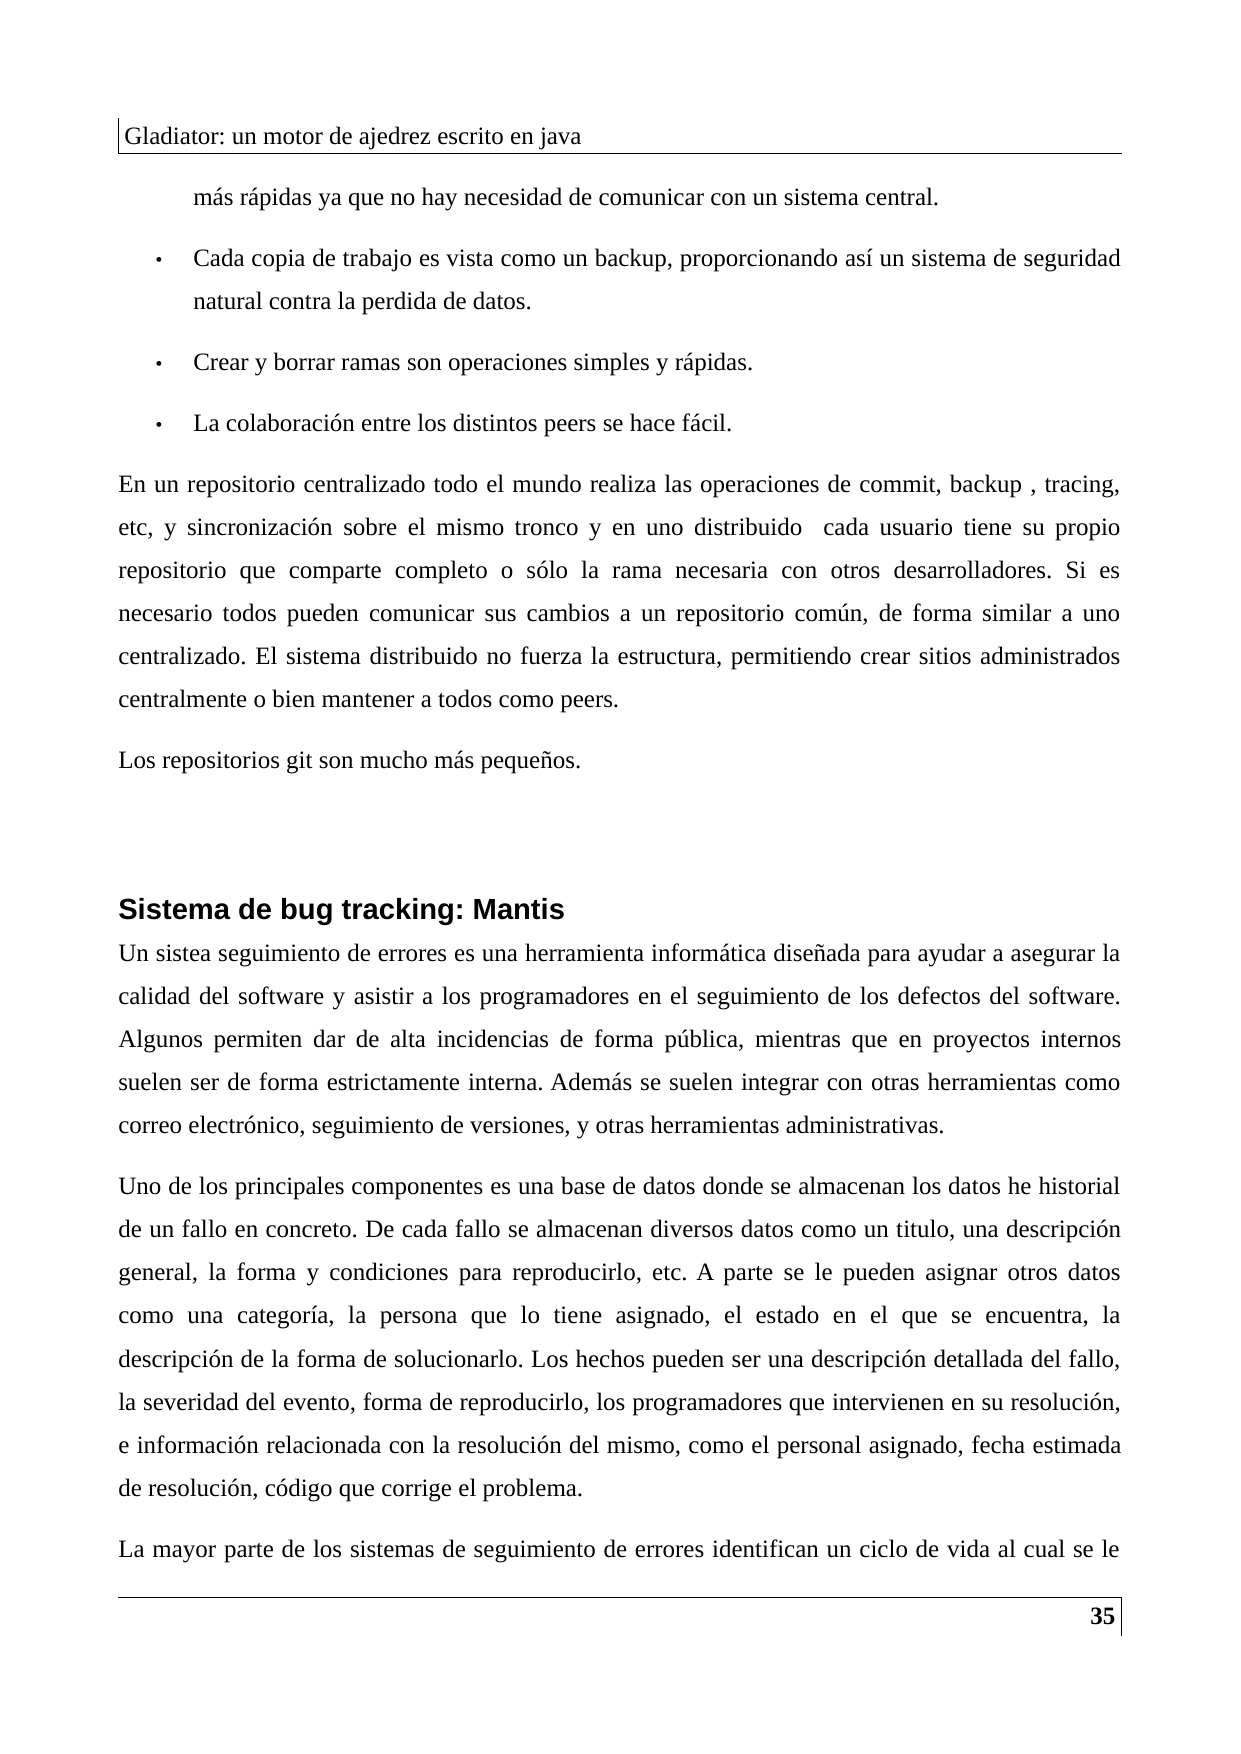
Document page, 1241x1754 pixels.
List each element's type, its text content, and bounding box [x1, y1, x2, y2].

list más rápidas ya que no hay necesidad de comunicar con un sistema central. [156, 182, 1122, 211]
text La mayor parte de los sistemas de seguimiento de errores identifican un ciclo de vida al cual se le [118, 1534, 1122, 1563]
text Un sistea seguimiento de errores es una herramienta informática diseñada para ayudar a asegurar la calidad del software y asistir a los programadores en el seguimiento de los defectos del software. Algunos permiten dar de alta incidencias de forma pública, mientras que en proyectos internos suelen ser de forma estrictamente interna. Además se suelen integrar con otras herramientas como correo electrónico, seguimiento de versiones, y otras herramientas administrativas. [118, 938, 1122, 1139]
subtitle Sistema de bug tracking: Mantis [118, 892, 1122, 925]
list Crear y borrar ramas son operaciones simples y rápidas. [156, 347, 1122, 376]
list La colaboración entre los distintos peers se hace fácil. [156, 408, 1122, 437]
text En un repositorio centralizado todo el mundo realiza las operaciones de commit, backup , tracing, etc, y sincronización sobre el mismo tronco y en uno distribuido cada usuario tiene su propio repositorio que comparte completo o sólo la rama necesaria con otros desarrolladores. Si es necesario todos pueden comunicar sus cambios a un repositorio común, de forma similar a uno centralizado. El sistema distribuido no fuerza la estructura, permitiendo crear sitios administrados centralmente o bien mantener a todos como peers. [118, 469, 1122, 713]
list Cada copia de trabajo es vista como un backup, proporcionando así un sistema de seguridad natural contra la perdida de datos. [156, 243, 1122, 315]
text Los repositorios git son mucho más pequeños. [118, 745, 1122, 774]
text Uno de los principales componentes es una base de datos donde se almacenan los datos he historial de un fallo en concreto. De cada fallo se almacenan diversos datos como un titulo, una descripción general, la forma y condiciones para reproducirlo, etc. A parte se le pueden asignar otros datos como una categoría, la persona que lo tiene asignado, el estado en el que se encuentra, la descripción de la forma de solucionarlo. Los hechos pueden ser una descripción detallada del fallo, la severidad del evento, forma de reproducirlo, los programadores que intervienen en su resolución, e información relacionada con la resolución del mismo, como el personal asignado, fecha estimada de resolución, código que corrige el problema. [118, 1171, 1122, 1502]
